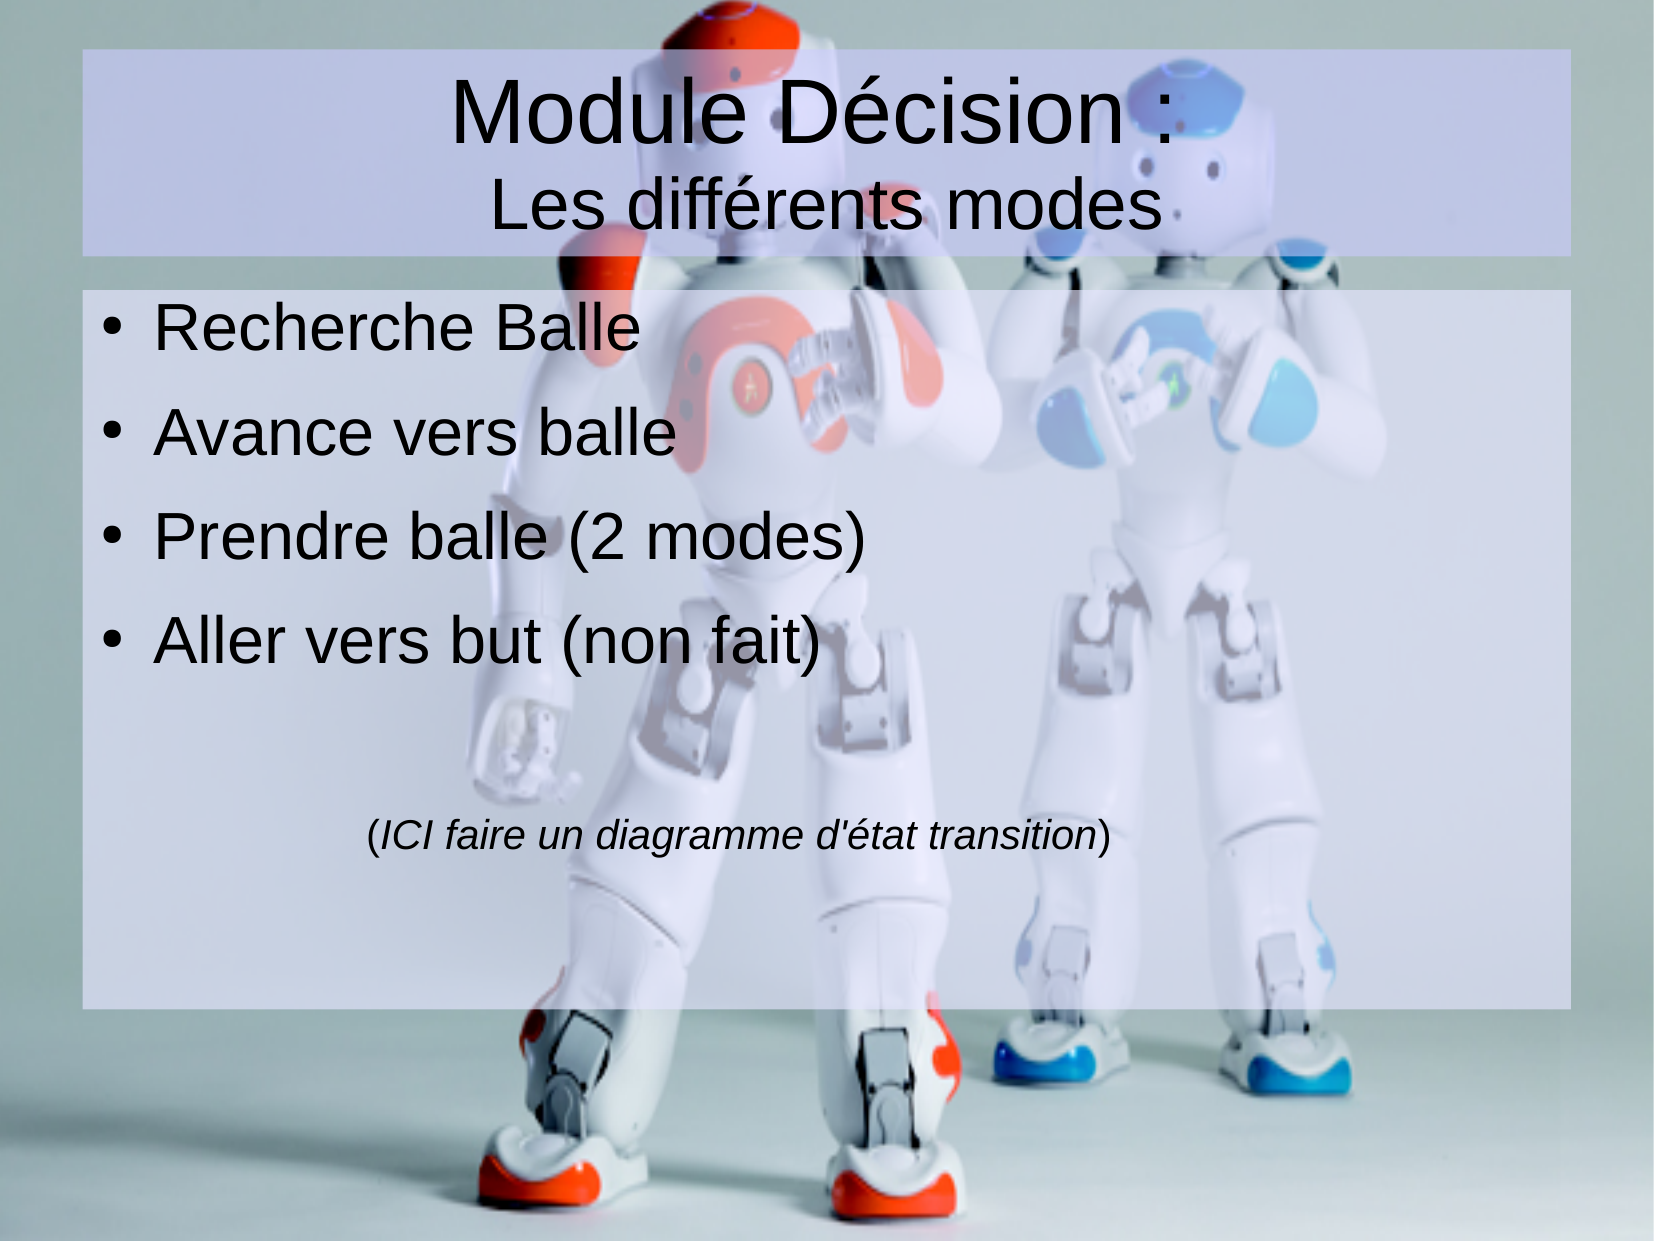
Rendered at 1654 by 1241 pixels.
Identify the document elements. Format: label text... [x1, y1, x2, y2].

picture [0, 0, 1654, 1241]
list Recherche Balle Avance vers balle Prendre balle (2 modes) Aller vers but (non fait) (ICI faire un diagramme d'état transition) [82, 290, 1571, 1010]
title Module Décision : Les différents modes [82, 49, 1571, 257]
